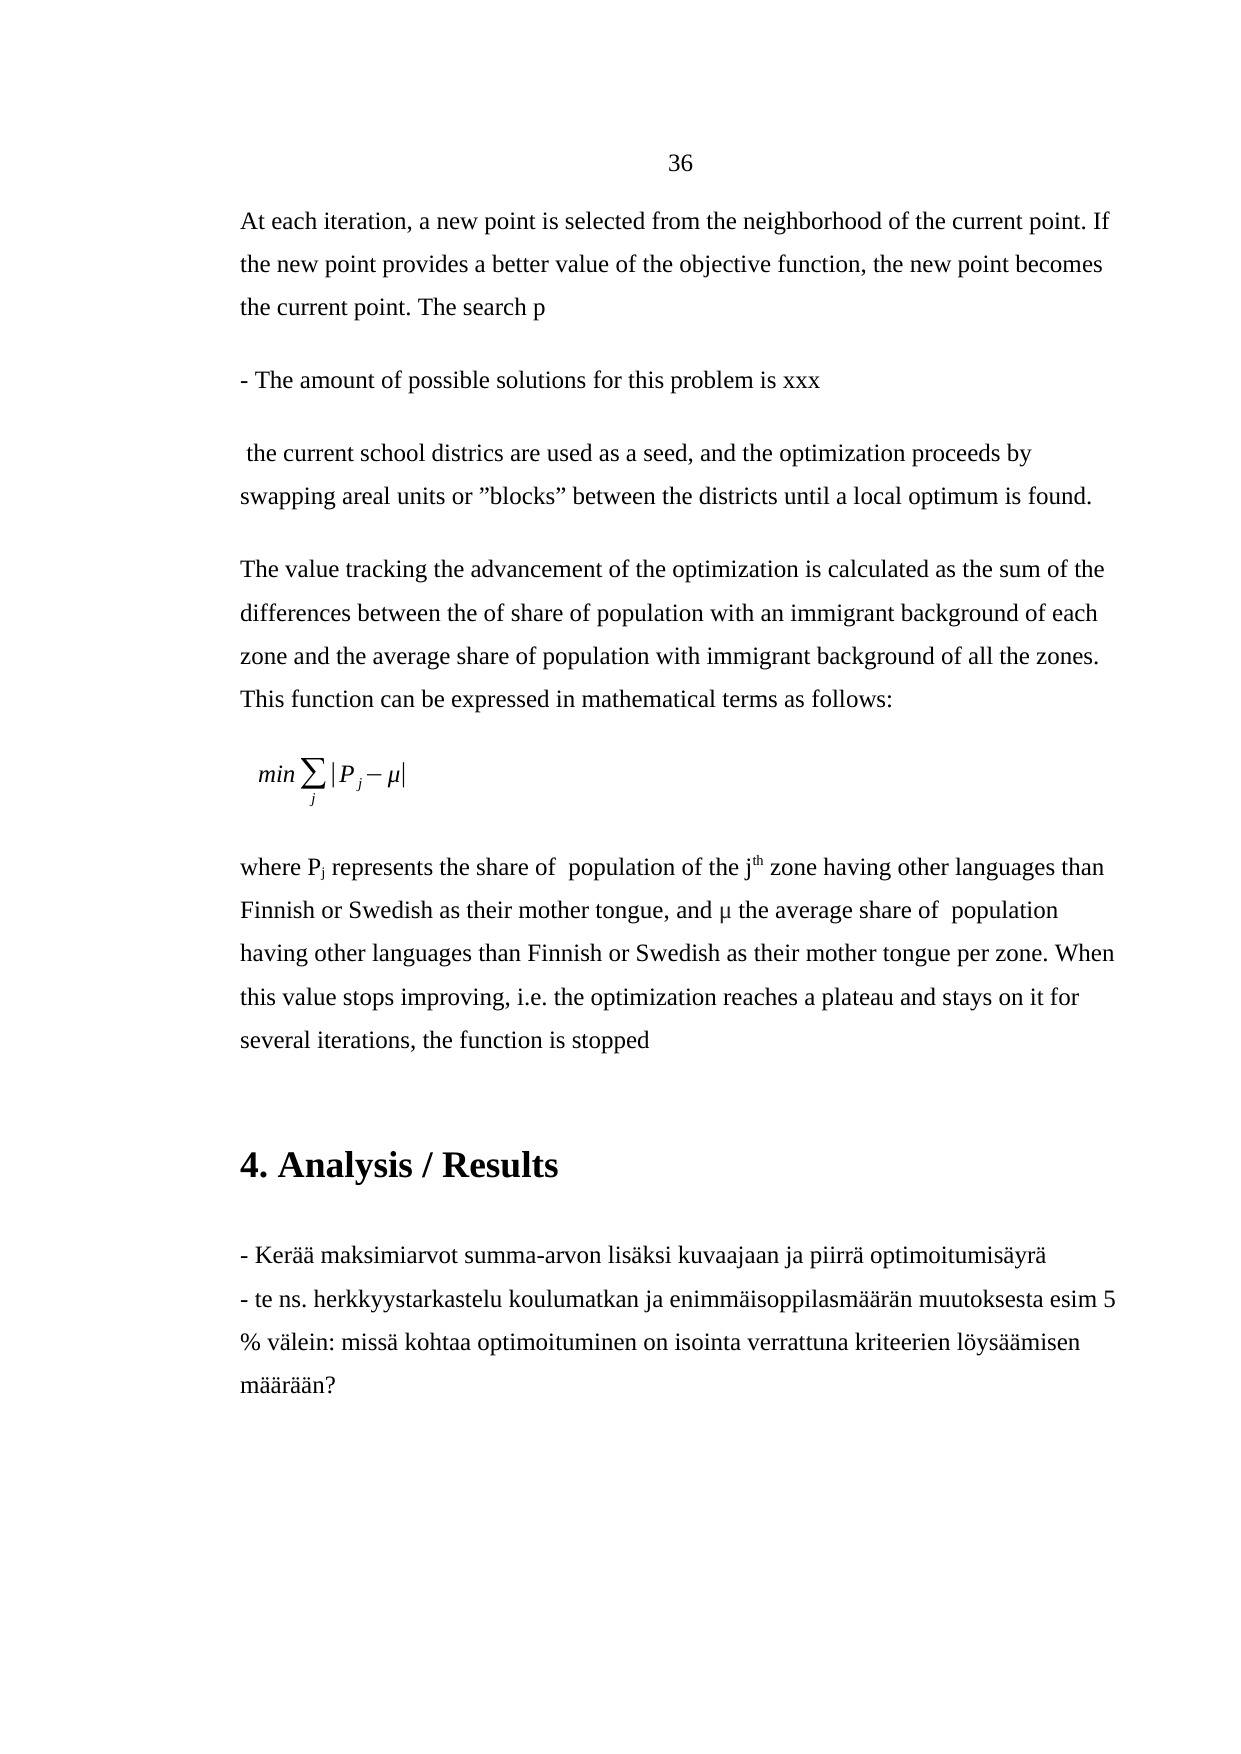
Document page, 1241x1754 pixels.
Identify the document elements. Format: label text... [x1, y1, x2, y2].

text where Pj represents the share of population of the jth zone having other languages than Finnish or Swedish as their mother tongue, and μ the average share of population having other languages than Finnish or Swedish as their mother tongue per zone. When this value stops improving, i.e. the optimization reaches a plateau and stays on it for several iterations, the function is stopped [240, 852, 1121, 1053]
text the current school districs are used as a seed, and the optimization proceeds by swapping areal units or ”blocks” between the districts until a local optimum is found. [240, 438, 1121, 510]
text The value tracking the advancement of the optimization is calculated as the sum of the differences between the of share of population with an immigrant background of each zone and the average share of population with immigrant background of all the zones. This function can be expressed in mathematical terms as follows: [240, 554, 1121, 713]
subtitle 4. Analysis / Results [240, 1143, 1121, 1186]
text - Kerää maksimiarvot summa-arvon lisäksi kuvaajaan ja piirrä optimoitumisäyrä - te ns. herkkyystarkastelu koulumatkan ja enimmäisoppilasmäärän muutoksesta esim 5 % välein: missä kohtaa optimoituminen on isointa verrattuna kriteerien löysäämisen määrään? [240, 1241, 1121, 1399]
text - The amount of possible solutions for this problem is xxx [240, 365, 1121, 394]
text At each iteration, a new point is selected from the neighborhood of the current point. If the new point provides a better value of the objective function, the new point becomes the current point. The search p [240, 206, 1121, 321]
